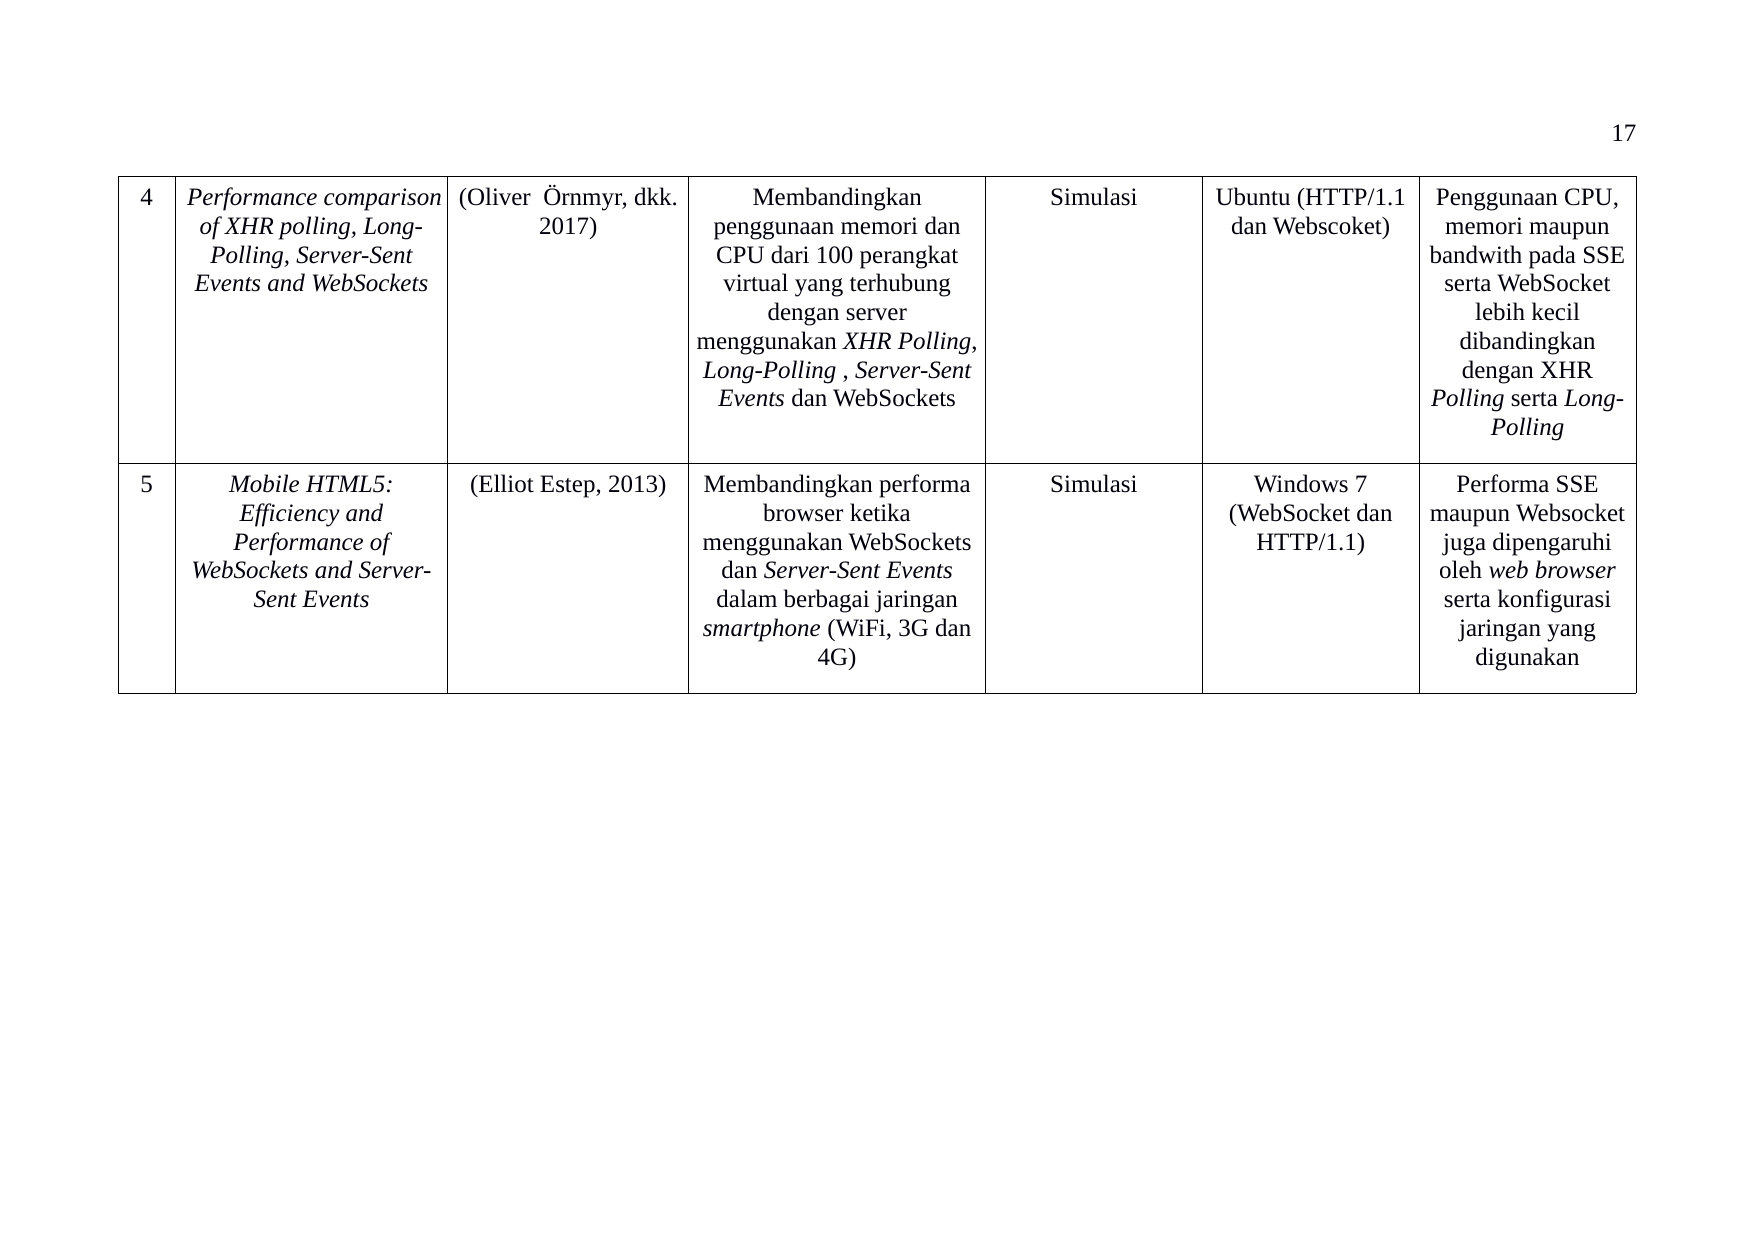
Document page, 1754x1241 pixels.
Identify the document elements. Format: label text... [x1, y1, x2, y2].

table_cell Penggunaan CPU, memori maupun bandwith pada SSE serta WebSocket lebih kecil dibandingkan dengan XHR Polling serta Long-Polling [1420, 177, 1636, 463]
table_cell Mobile HTML5: Efficiency and Performance of WebSockets and Server-Sent Events [176, 464, 447, 693]
table_cell 5 [119, 464, 175, 693]
table_cell Simulasi [986, 177, 1202, 463]
table_cell Windows 7 (WebSocket dan HTTP/1.1) [1203, 464, 1419, 693]
table_cell Membandingkan penggunaan memori dan CPU dari 100 perangkat virtual yang terhubung dengan server menggunakan XHR Polling, Long-Polling , Server-Sent Events dan WebSockets [689, 177, 985, 463]
table_cell (Elliot Estep, 2013) [448, 464, 688, 693]
table_cell Membandingkan performa browser ketika menggunakan WebSockets dan Server-Sent Events dalam berbagai jaringan smartphone (WiFi, 3G dan 4G) [689, 464, 985, 693]
table_cell Simulasi [986, 464, 1202, 693]
table_cell Performance comparison of XHR polling, Long-Polling, Server-Sent Events and WebSockets [176, 177, 447, 463]
table_cell (Oliver Örnmyr, dkk. 2017) [448, 177, 688, 463]
table_cell Performa SSE maupun Websocket juga dipengaruhi oleh web browser serta konfigurasi jaringan yang digunakan [1420, 464, 1636, 693]
table_cell 4 [119, 177, 175, 463]
table_cell Ubuntu (HTTP/1.1 dan Webscoket) [1203, 177, 1419, 463]
